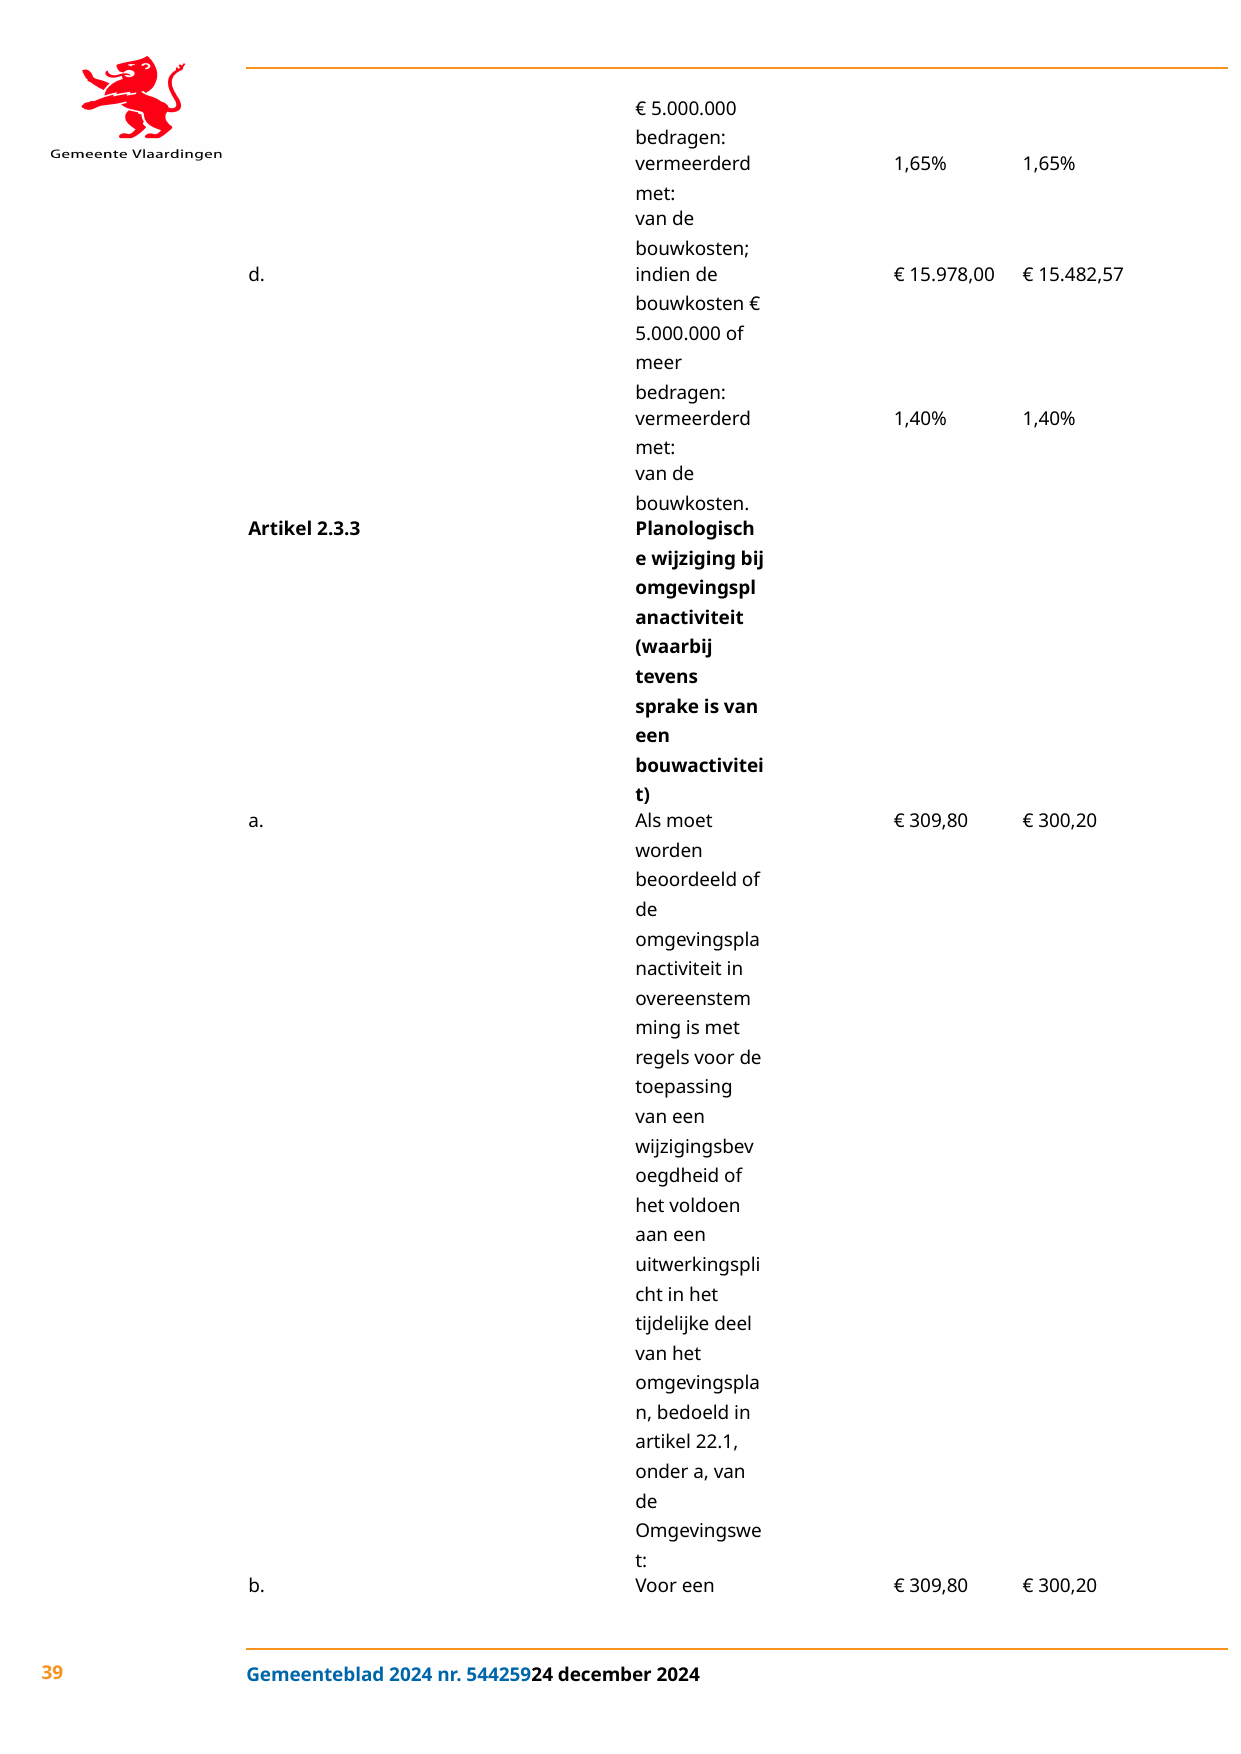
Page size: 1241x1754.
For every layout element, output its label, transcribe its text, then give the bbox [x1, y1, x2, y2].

table_cell Planologische wijziging bij omgevingsplanactiviteit (waarbij tevens sprake is van een bouwactiviteit) [635, 515, 764, 807]
table_cell [506, 405, 635, 460]
table_cell Voor een [635, 1573, 764, 1598]
table_cell [248, 460, 377, 515]
table_cell [248, 205, 377, 261]
table_cell € 309,80 [894, 808, 1022, 1573]
table_cell [764, 405, 893, 460]
table_cell € 5.000.000 bedragen: [635, 95, 764, 150]
table_cell [506, 1573, 635, 1598]
table_cell [506, 95, 635, 150]
table_cell [377, 95, 506, 150]
table_cell [377, 205, 506, 261]
table_cell [506, 205, 635, 261]
table_cell [248, 95, 377, 150]
table_cell d. [248, 261, 377, 405]
table_cell [377, 460, 506, 515]
table_cell [248, 150, 377, 205]
table_cell 1,40% [1023, 405, 1152, 460]
table_cell vermeerderd met: [635, 405, 764, 460]
table_cell [506, 460, 635, 515]
table_cell [506, 261, 635, 405]
table_cell [506, 808, 635, 1573]
table_cell € 300,20 [1023, 1573, 1152, 1598]
table_cell [1023, 515, 1152, 807]
table_cell [894, 515, 1022, 807]
table_cell [1023, 460, 1152, 515]
table_cell [894, 95, 1022, 150]
table_cell € 15.482,57 [1023, 261, 1152, 405]
table_cell van de bouwkosten. [635, 460, 764, 515]
table_cell € 15.978,00 [894, 261, 1022, 405]
table_cell 1,65% [1023, 150, 1152, 205]
table_cell [506, 515, 635, 807]
picture [41, 47, 231, 172]
table_cell [764, 150, 893, 205]
table_cell Artikel 2.3.3 [248, 515, 377, 807]
table_cell [1023, 95, 1152, 150]
table_cell [1023, 205, 1152, 261]
table_cell 1,40% [894, 405, 1022, 460]
table_cell [764, 205, 893, 261]
table_cell [377, 150, 506, 205]
table_cell [377, 1573, 506, 1598]
table_cell b. [248, 1573, 377, 1598]
table_cell [764, 1573, 893, 1598]
table_cell [894, 205, 1022, 261]
table_cell [764, 515, 893, 807]
table_cell Als moet worden beoordeeld of de omgevingsplanactiviteit in overeenstemming is met regels voor de toepassing van een wijzigingsbevoegdheid of het voldoen aan een uitwerkingsplicht in het tijdelijke deel van het omgevingsplan, bedoeld in artikel 22.1, onder a, van de Omgevingswet: [635, 808, 764, 1573]
table_cell [764, 460, 893, 515]
table_cell [764, 95, 893, 150]
table_cell indien de bouwkosten € 5.000.000 of meer bedragen: [635, 261, 764, 405]
table_cell [377, 261, 506, 405]
table_cell [764, 808, 893, 1573]
table_cell [248, 405, 377, 460]
table_cell 1,65% [894, 150, 1022, 205]
table_cell a. [248, 808, 377, 1573]
table_cell [377, 808, 506, 1573]
table_cell van de bouwkosten; [635, 205, 764, 261]
table_cell [377, 515, 506, 807]
table_cell € 309,80 [894, 1573, 1022, 1598]
table_cell [764, 261, 893, 405]
table_cell [894, 460, 1022, 515]
table_cell [377, 405, 506, 460]
table_cell € 300,20 [1023, 808, 1152, 1573]
table_cell [506, 150, 635, 205]
table_cell vermeerderd met: [635, 150, 764, 205]
